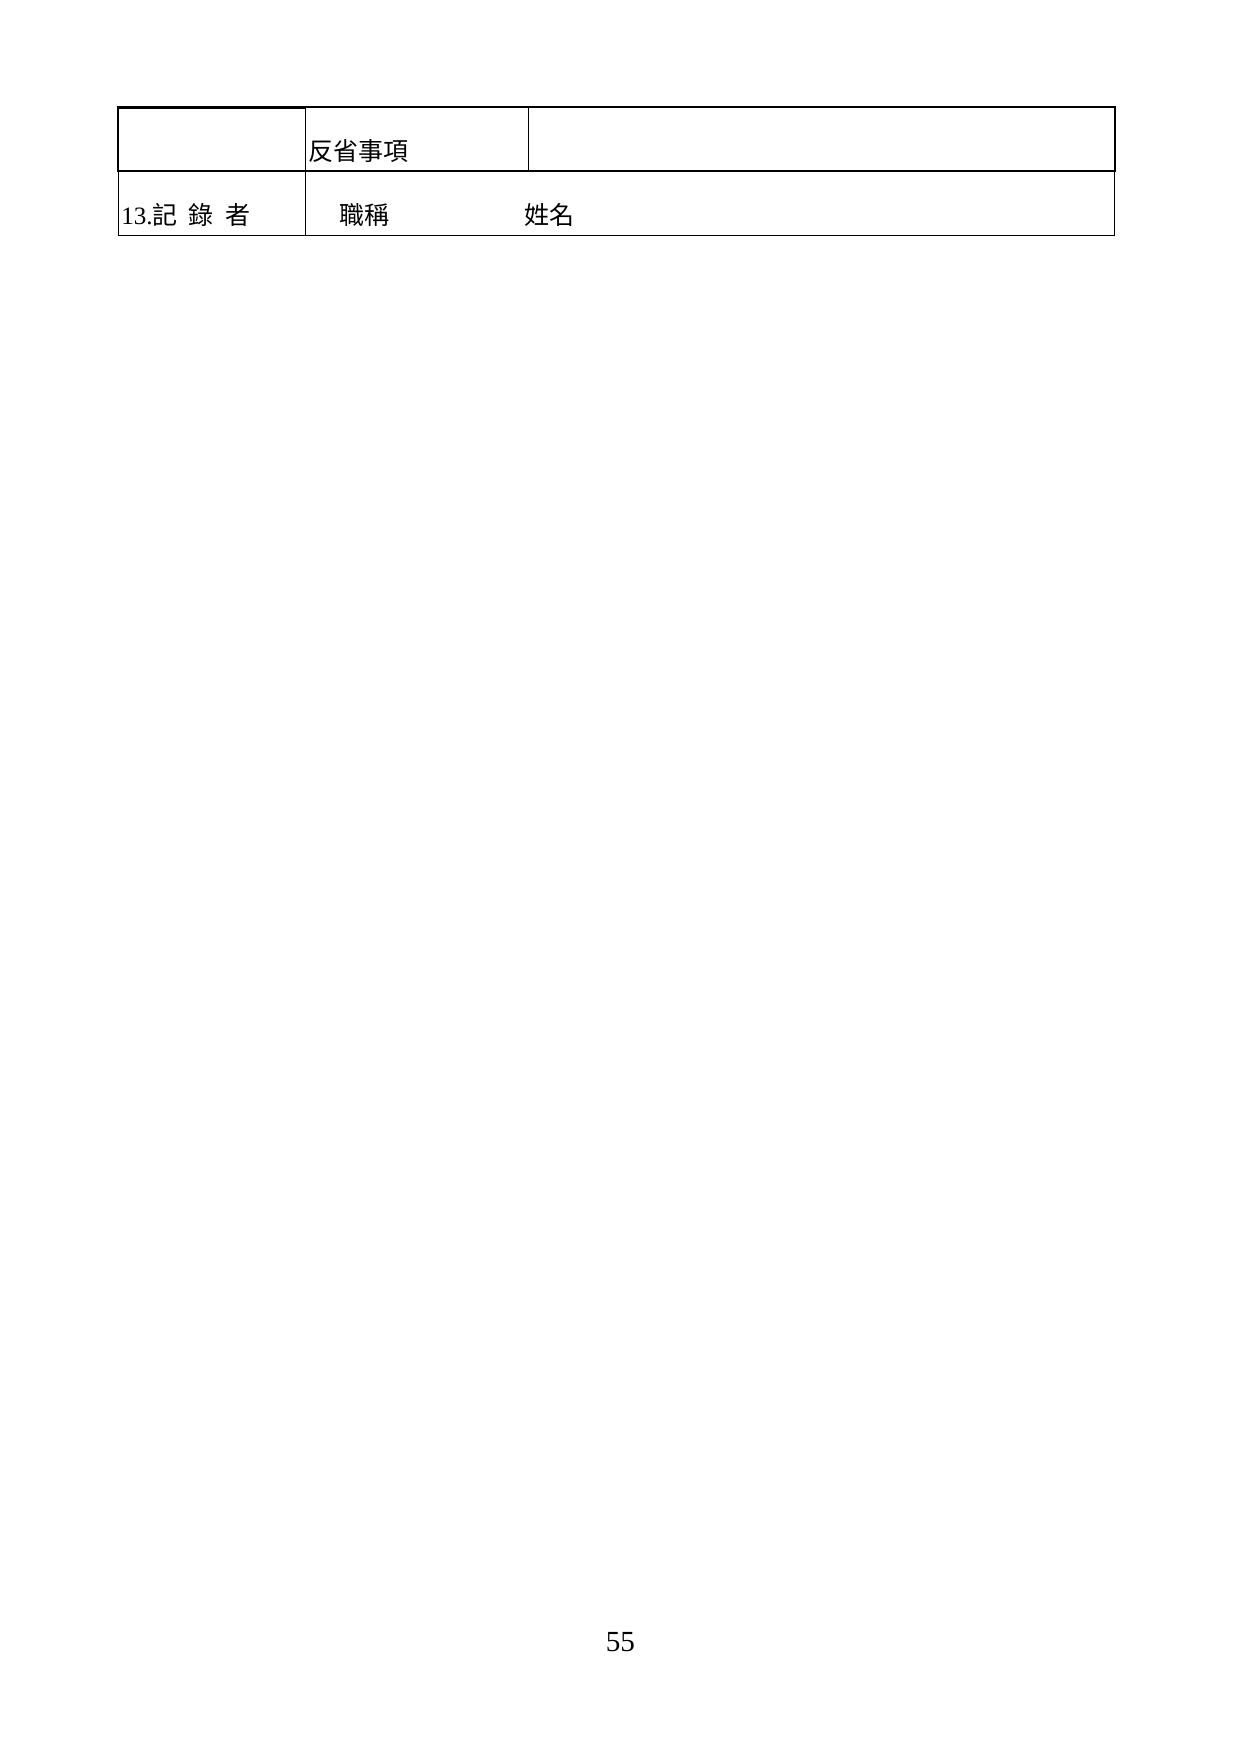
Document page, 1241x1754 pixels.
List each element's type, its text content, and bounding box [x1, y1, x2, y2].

table_cell 職稱 姓名 [306, 172, 1114, 234]
table_cell 反省事項 [306, 108, 528, 170]
table_cell [119, 109, 305, 170]
table_cell 13.記 錄 者 [119, 172, 305, 234]
table_cell [529, 108, 1114, 170]
